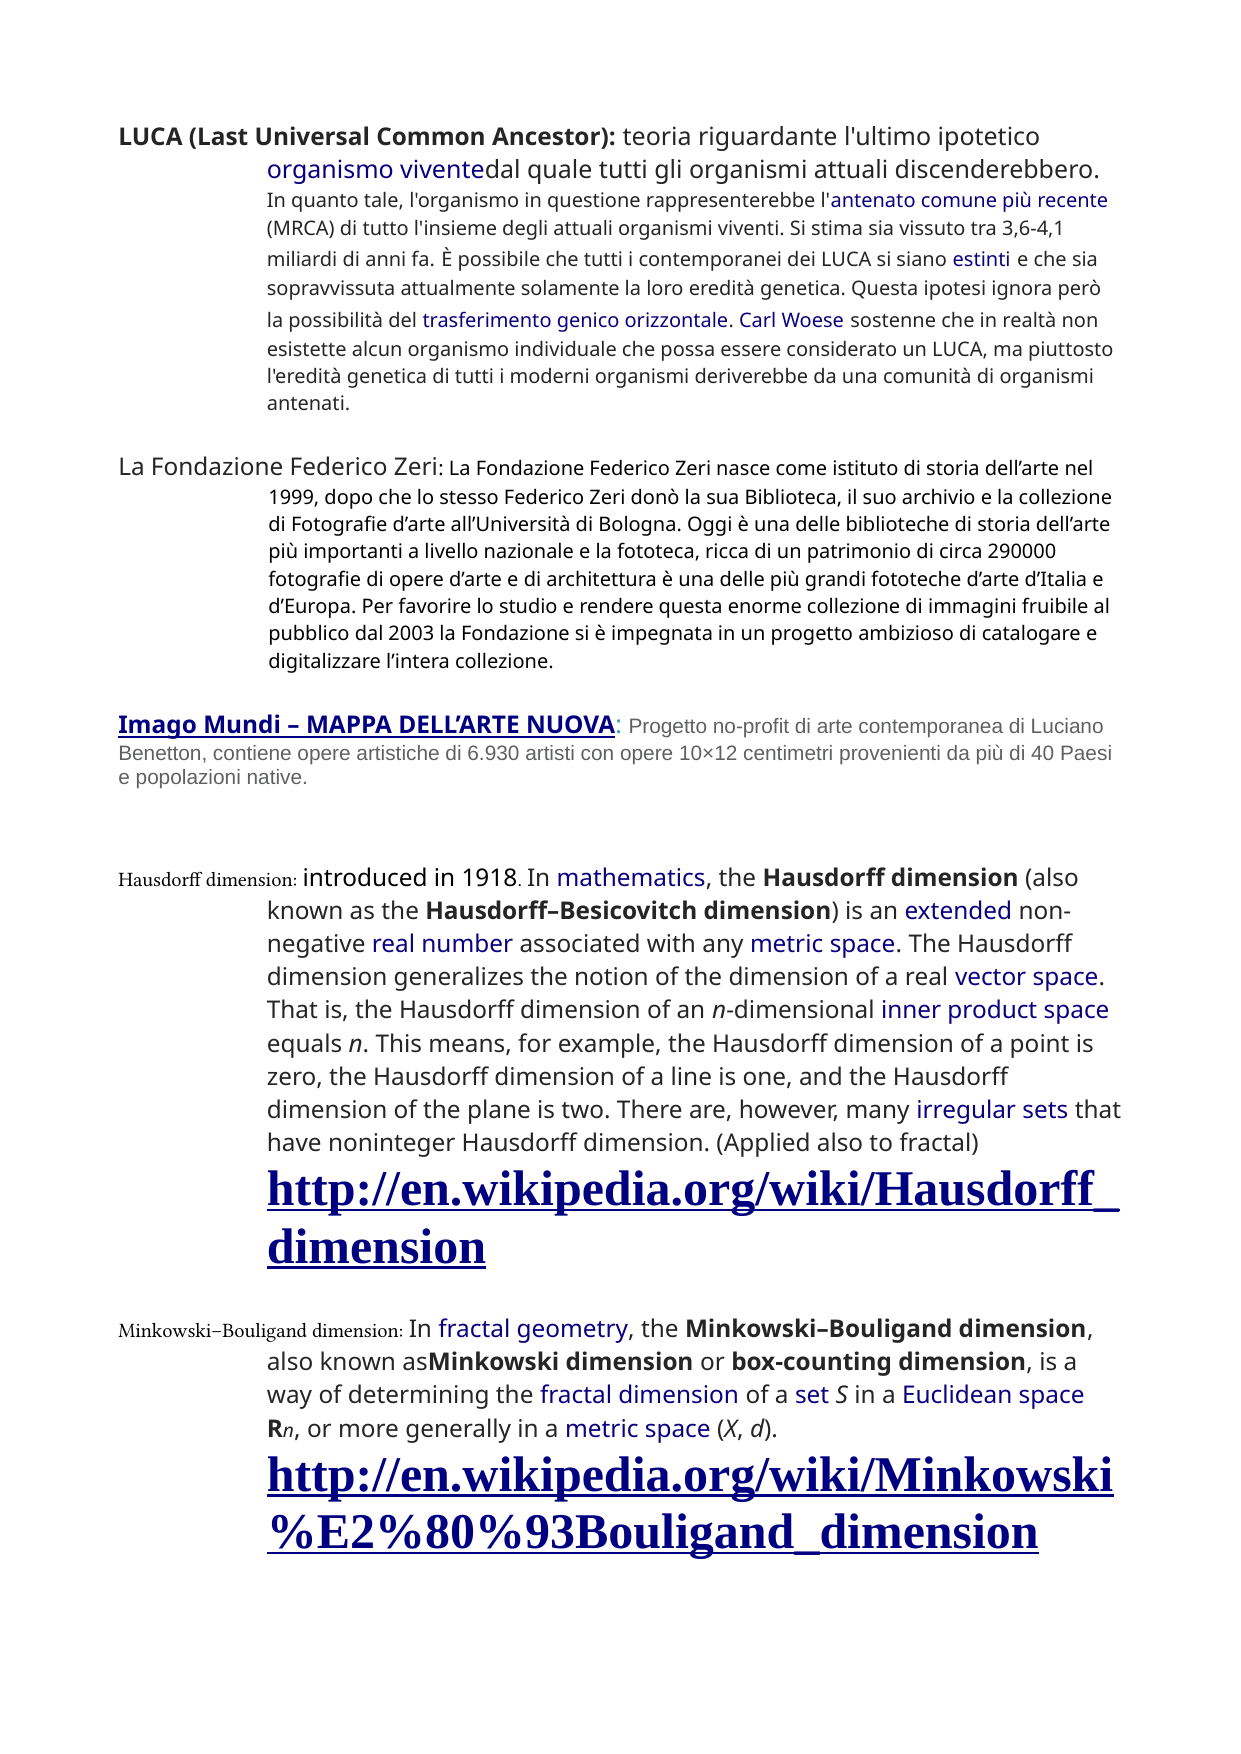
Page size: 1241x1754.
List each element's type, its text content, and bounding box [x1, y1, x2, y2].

text LUCA (Last Universal Common Ancestor): teoria riguardante l'ultimo ipotetico organismo viventedal quale tutti gli organismi attuali discenderebbero. In quanto tale, l'organismo in questione rappresenterebbe l'antenato comune più recente (MRCA) di tutto l'insieme degli attuali organismi viventi. Si stima sia vissuto tra 3,6-4,1 miliardi di anni fa. È possibile che tutti i contemporanei dei LUCA si siano estinti e che sia sopravvissuta attualmente solamente la loro eredità genetica. Questa ipotesi ignora però la possibilità del trasferimento genico orizzontale. Carl Woese sostenne che in realtà non esistette alcun organismo individuale che possa essere considerato un LUCA, ma piuttosto l'eredità genetica di tutti i moderni organismi deriverebbe da una comunità di organismi antenati. [118, 118, 1122, 416]
text Imago Mundi – MAPPA DELL’ARTE NUOVA: Progetto no-profit di arte contemporanea di Luciano Benetton, contiene opere artistiche di 6.930 artisti con opere 10×12 centimetri provenienti da più di 40 Paesi e popolazioni native. [118, 707, 1122, 789]
subtitle Hausdorff dimension: introduced in 1918. In mathematics, the Hausdorff dimension (also known as the Hausdorff–Besicovitch dimension) is an extended non-negative real number associated with any metric space. The Hausdorff dimension generalizes the notion of the dimension of a real vector space. That is, the Hausdorff dimension of an n-dimensional inner product space equals n. This means, for example, the Hausdorff dimension of a point is zero, the Hausdorff dimension of a line is one, and the Hausdorff dimension of the plane is two. There are, however, many irregular sets that have noninteger Hausdorff dimension. (Applied also to fractal) http://en.wikipedia.org/wiki/Hausdorff_dimension [118, 860, 1122, 1274]
text La Fondazione Federico Zeri: La Fondazione Federico Zeri nasce come istituto di storia dell’arte nel 1999, dopo che lo stesso Federico Zeri donò la sua Biblioteca, il suo archivio e la collezione di Fotografie d’arte all’Università di Bologna. Oggi è una delle biblioteche di storia dell’arte più importanti a livello nazionale e la fototeca, ricca di un patrimonio di circa 290000 fotografie di opere d’arte e di architettura è una delle più grandi fototeche d’arte d’Italia e d’Europa. Per favorire lo studio e rendere questa enorme collezione di immagini fruibile al pubblico dal 2003 la Fondazione si è impegnata in un progetto ambizioso di catalogare e digitalizzare l’intera collezione. [118, 450, 1122, 674]
subtitle Minkowski–Bouligand dimension: In fractal geometry, the Minkowski–Bouligand dimension, also known asMinkowski dimension or box-counting dimension, is a way of determining the fractal dimension of a set S in a Euclidean space Rn, or more generally in a metric space (X, d). http://en.wikipedia.org/wiki/Minkowski%E2%80%93Bouligand_dimension [118, 1311, 1122, 1559]
